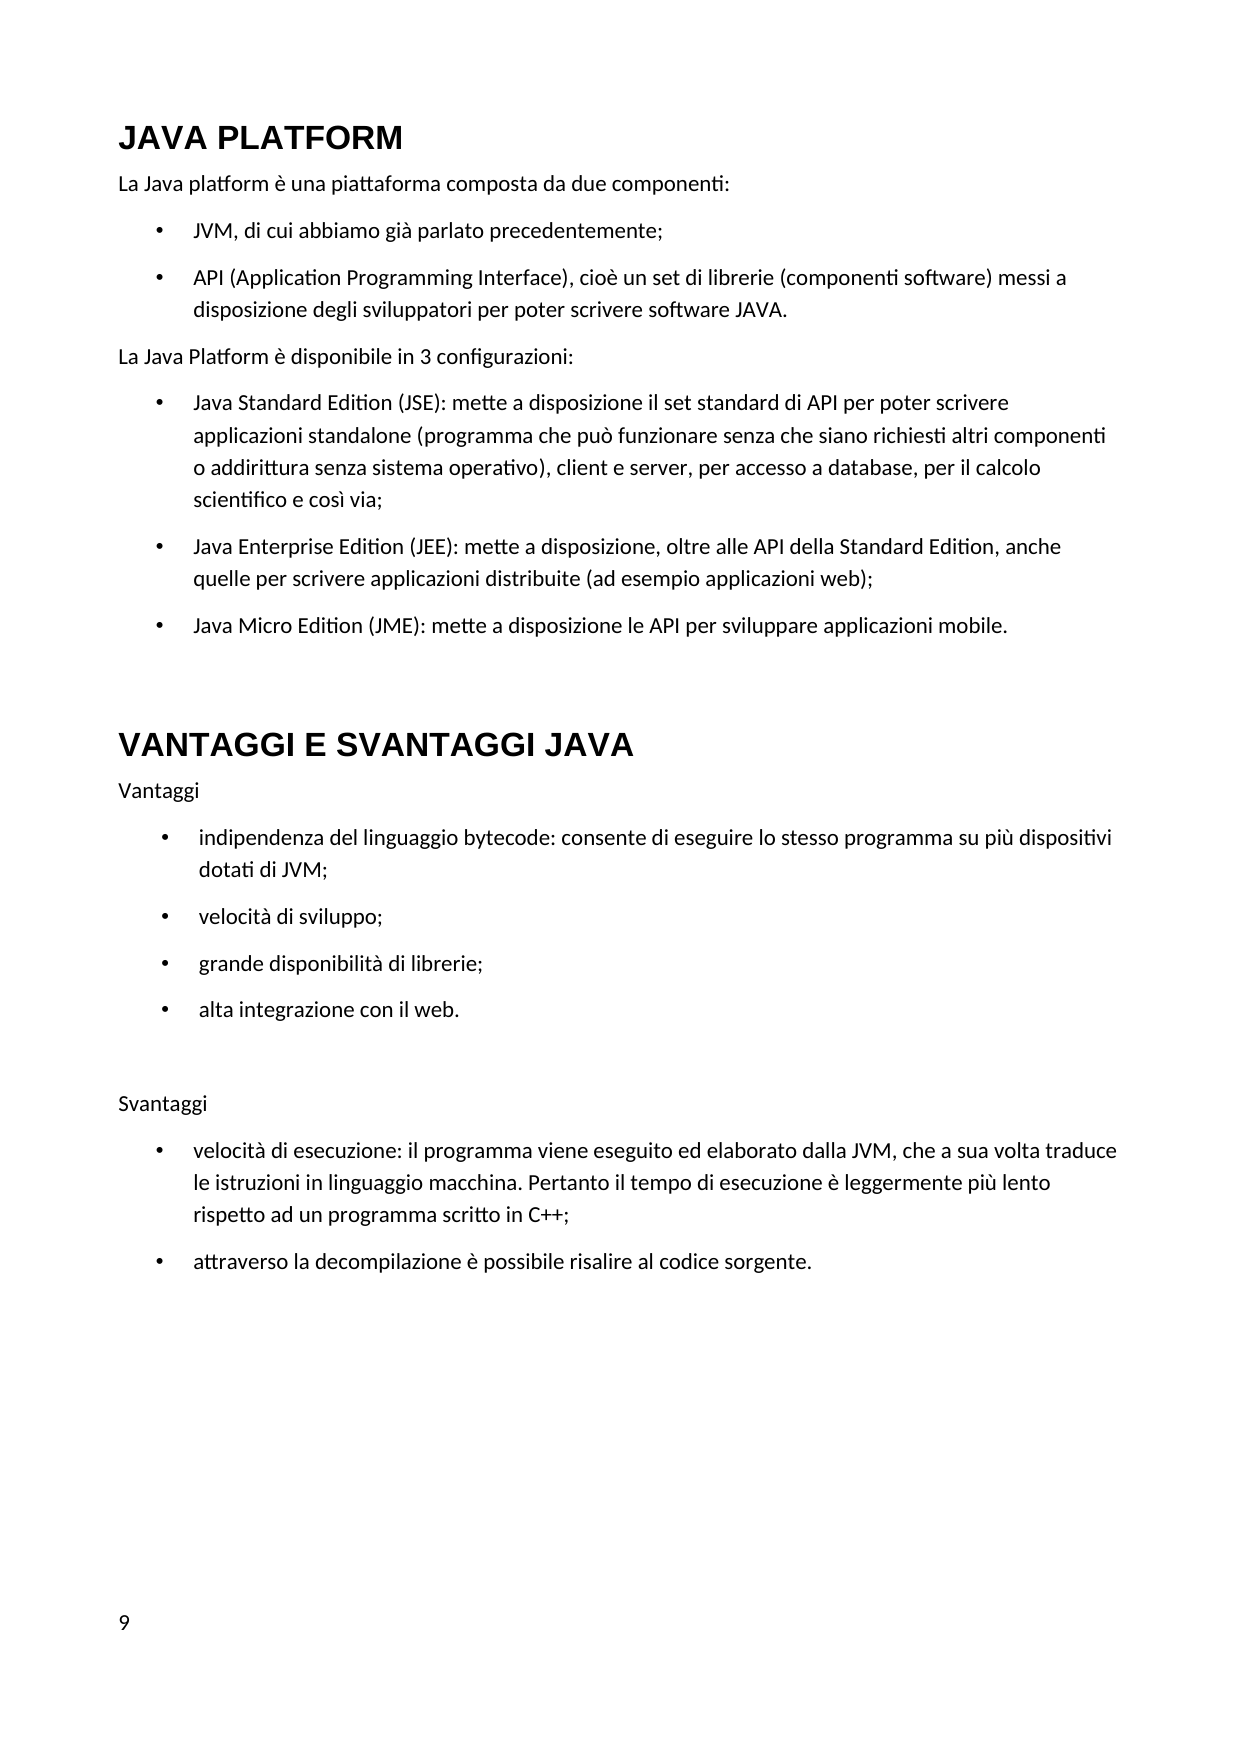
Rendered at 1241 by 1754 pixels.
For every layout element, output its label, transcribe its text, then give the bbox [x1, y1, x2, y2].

list velocità di esecuzione: il programma viene eseguito ed elaborato dalla JVM, che a sua volta traduce le istruzioni in linguaggio macchina. Pertanto il tempo di esecuzione è leggermente più lento rispetto ad un programma scritto in C++; [156, 1136, 1122, 1228]
list API (Application Programming Interface), cioè un set di librerie (componenti software) messi a disposizione degli sviluppatori per poter scrivere software JAVA. [156, 263, 1122, 323]
subtitle VANTAGGI E SVANTAGGI JAVA [118, 725, 1122, 764]
list grande disponibilità di librerie; [161, 949, 1122, 977]
list Java Standard Edition (JSE): mette a disposizione il set standard di API per poter scrivere applicazioni standalone (programma che può funzionare senza che siano richiesti altri componenti o addirittura senza sistema operativo), client e server, per accesso a database, per il calcolo scientifico e così via; [156, 388, 1122, 513]
list Java Enterprise Edition (JEE): mette a disposizione, oltre alle API della Standard Edition, anche quelle per scrivere applicazioni distribuite (ad esempio applicazioni web); [156, 532, 1122, 592]
subtitle JAVA PLATFORM [118, 118, 1122, 157]
text La Java platform è una piattaforma composta da due componenti: [118, 169, 1122, 197]
list indipendenza del linguaggio bytecode: consente di eseguire lo stesso programma su più dispositivi dotati di JVM; [161, 823, 1122, 883]
text Svantaggi [118, 1089, 1122, 1117]
list Java Micro Edition (JME): mette a disposizione le API per sviluppare applicazioni mobile. [156, 611, 1122, 639]
list alta integrazione con il web. [161, 996, 1122, 1024]
list velocità di sviluppo; [161, 902, 1122, 930]
list JVM, di cui abbiamo già parlato precedentemente; [156, 216, 1122, 244]
text La Java Platform è disponibile in 3 configurazioni: [118, 342, 1122, 370]
text Vantaggi [118, 776, 1122, 804]
list attraverso la decompilazione è possibile risalire al codice sorgente. [156, 1247, 1122, 1275]
